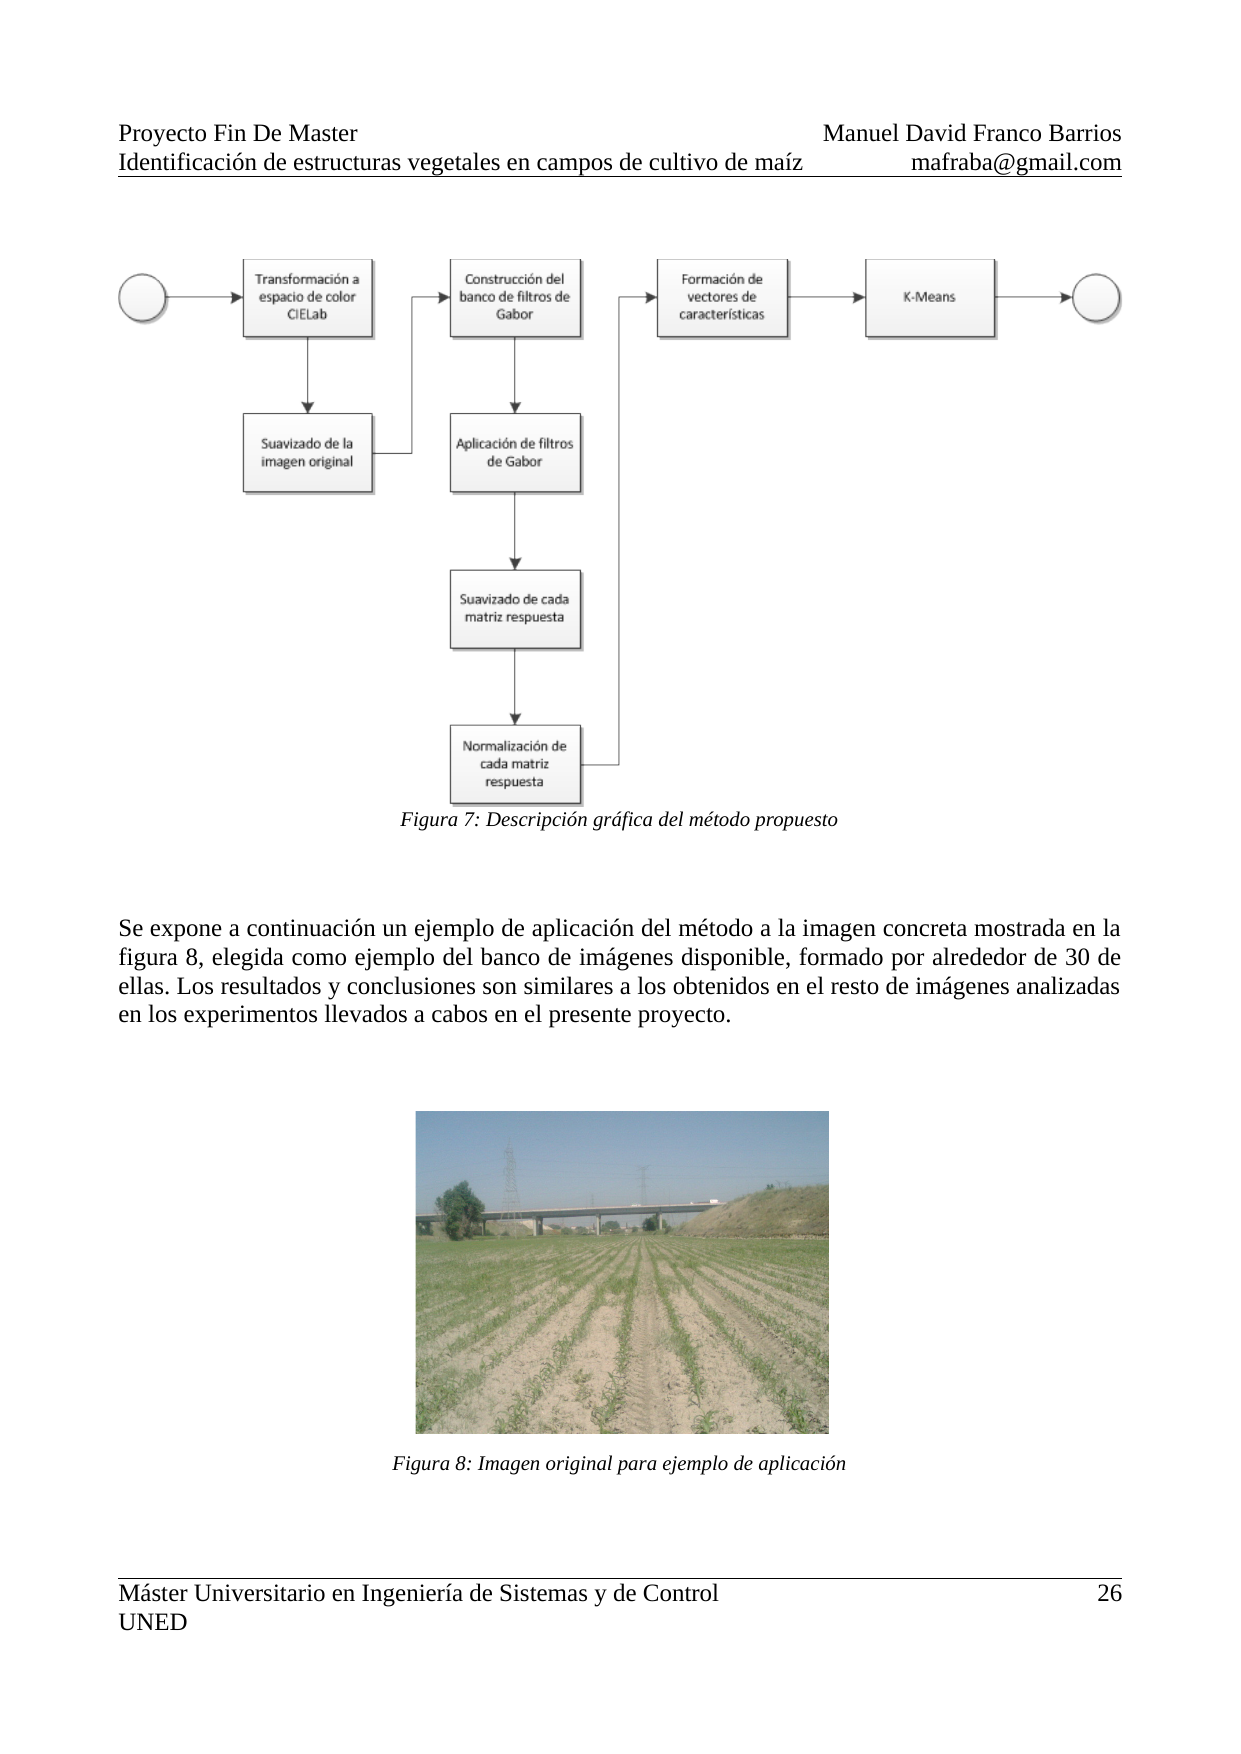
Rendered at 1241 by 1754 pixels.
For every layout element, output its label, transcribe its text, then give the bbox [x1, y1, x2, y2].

picture [415, 1111, 829, 1434]
text Figura 8: Imagen original para ejemplo de aplicación [244, 1094, 996, 1475]
picture [118, 259, 1123, 807]
text Se expone a continuación un ejemplo de aplicación del método a la imagen concreta mostrada en la figura 8, elegida como ejemplo del banco de imágenes disponible, formado por alrededor de 30 de ellas. Los resultados y conclusiones son similares a los obtenidos en el resto de imágenes analizadas en los experimentos llevados a cabos en el presente proyecto. [118, 913, 1122, 1028]
text Figura 7: Descripción gráfica del método propuesto [118, 807, 1122, 831]
